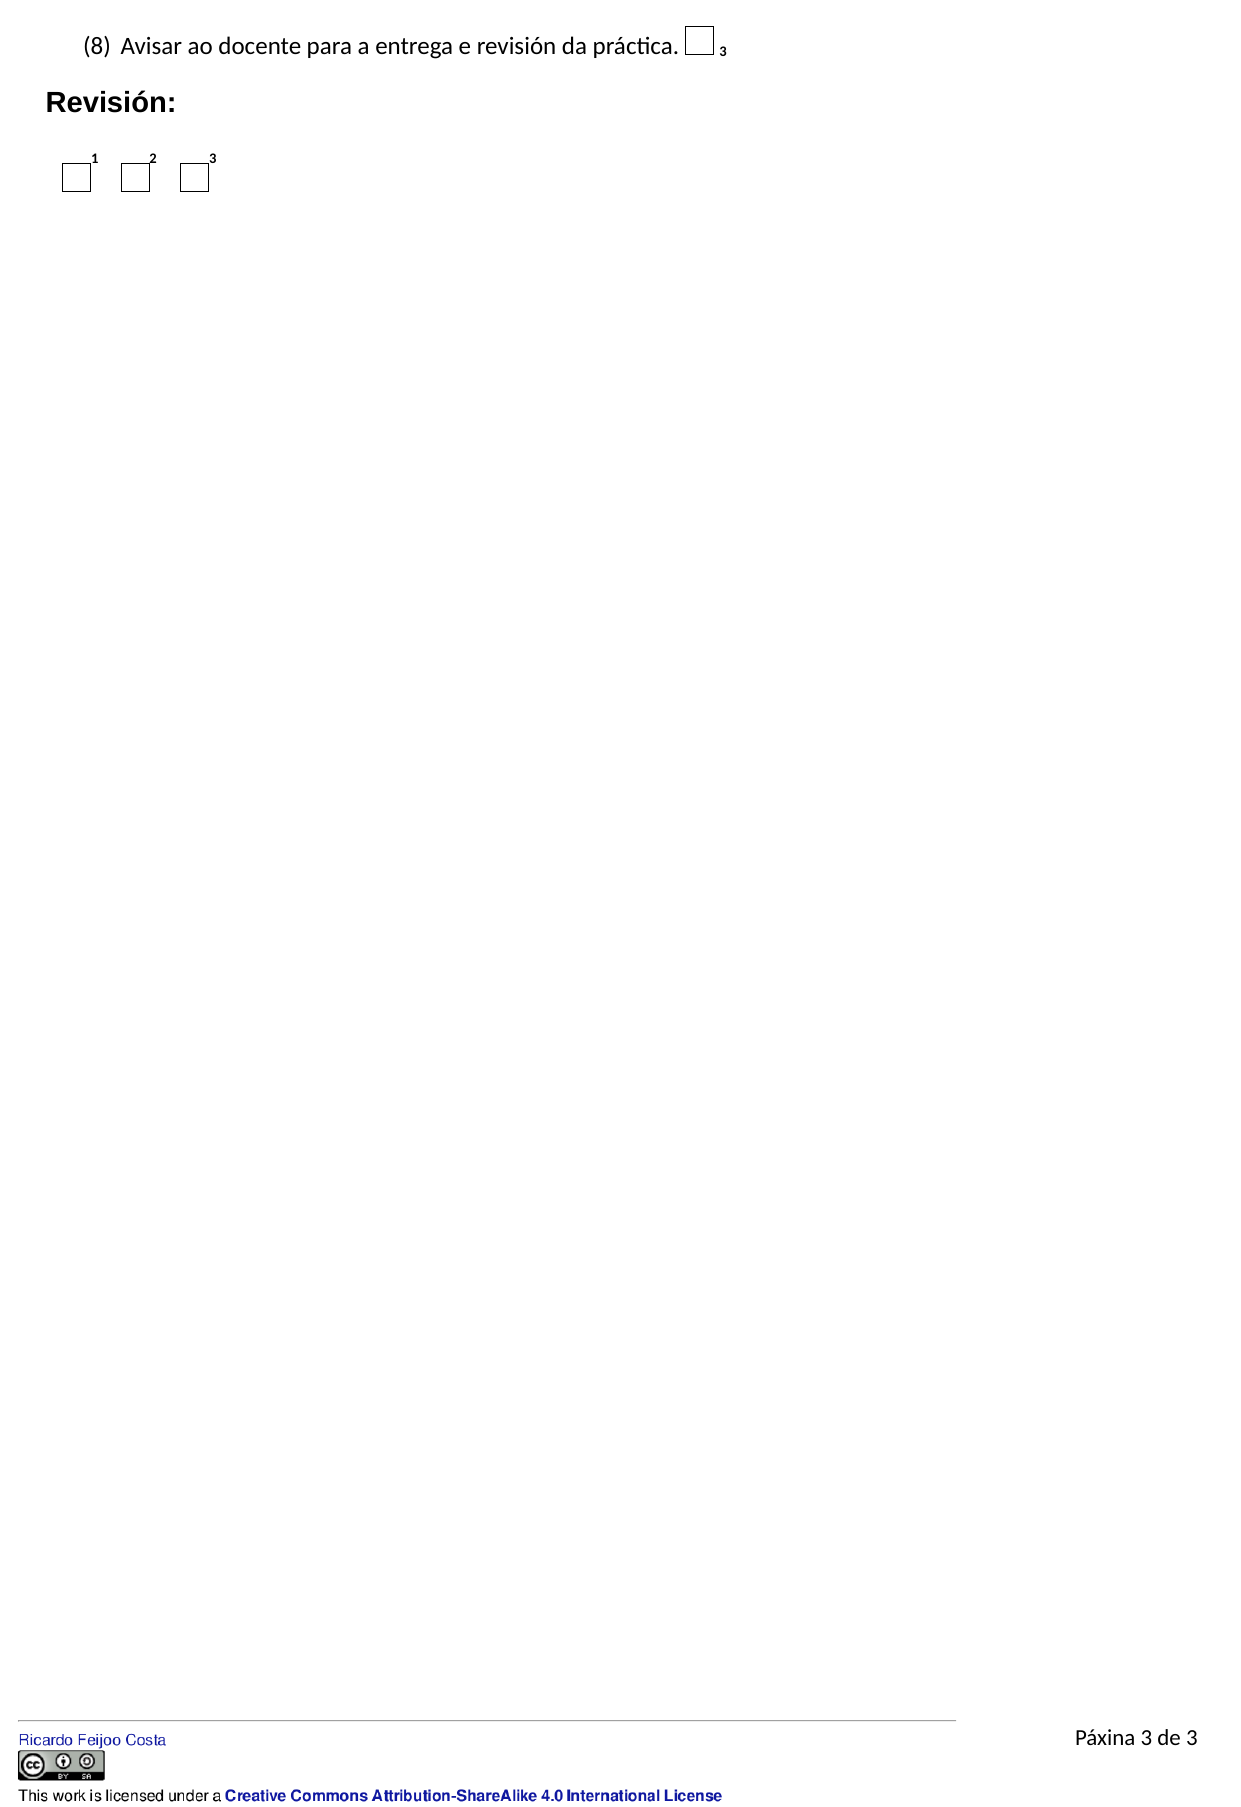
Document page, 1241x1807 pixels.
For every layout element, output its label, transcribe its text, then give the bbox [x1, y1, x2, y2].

picture [8, 1715, 957, 1806]
text 1 2 3 [45, 136, 1197, 167]
subtitle Revisión: [45, 85, 1197, 119]
list Avisar ao docente para a entrega e revisión da práctica. 3 [83, 30, 1197, 60]
